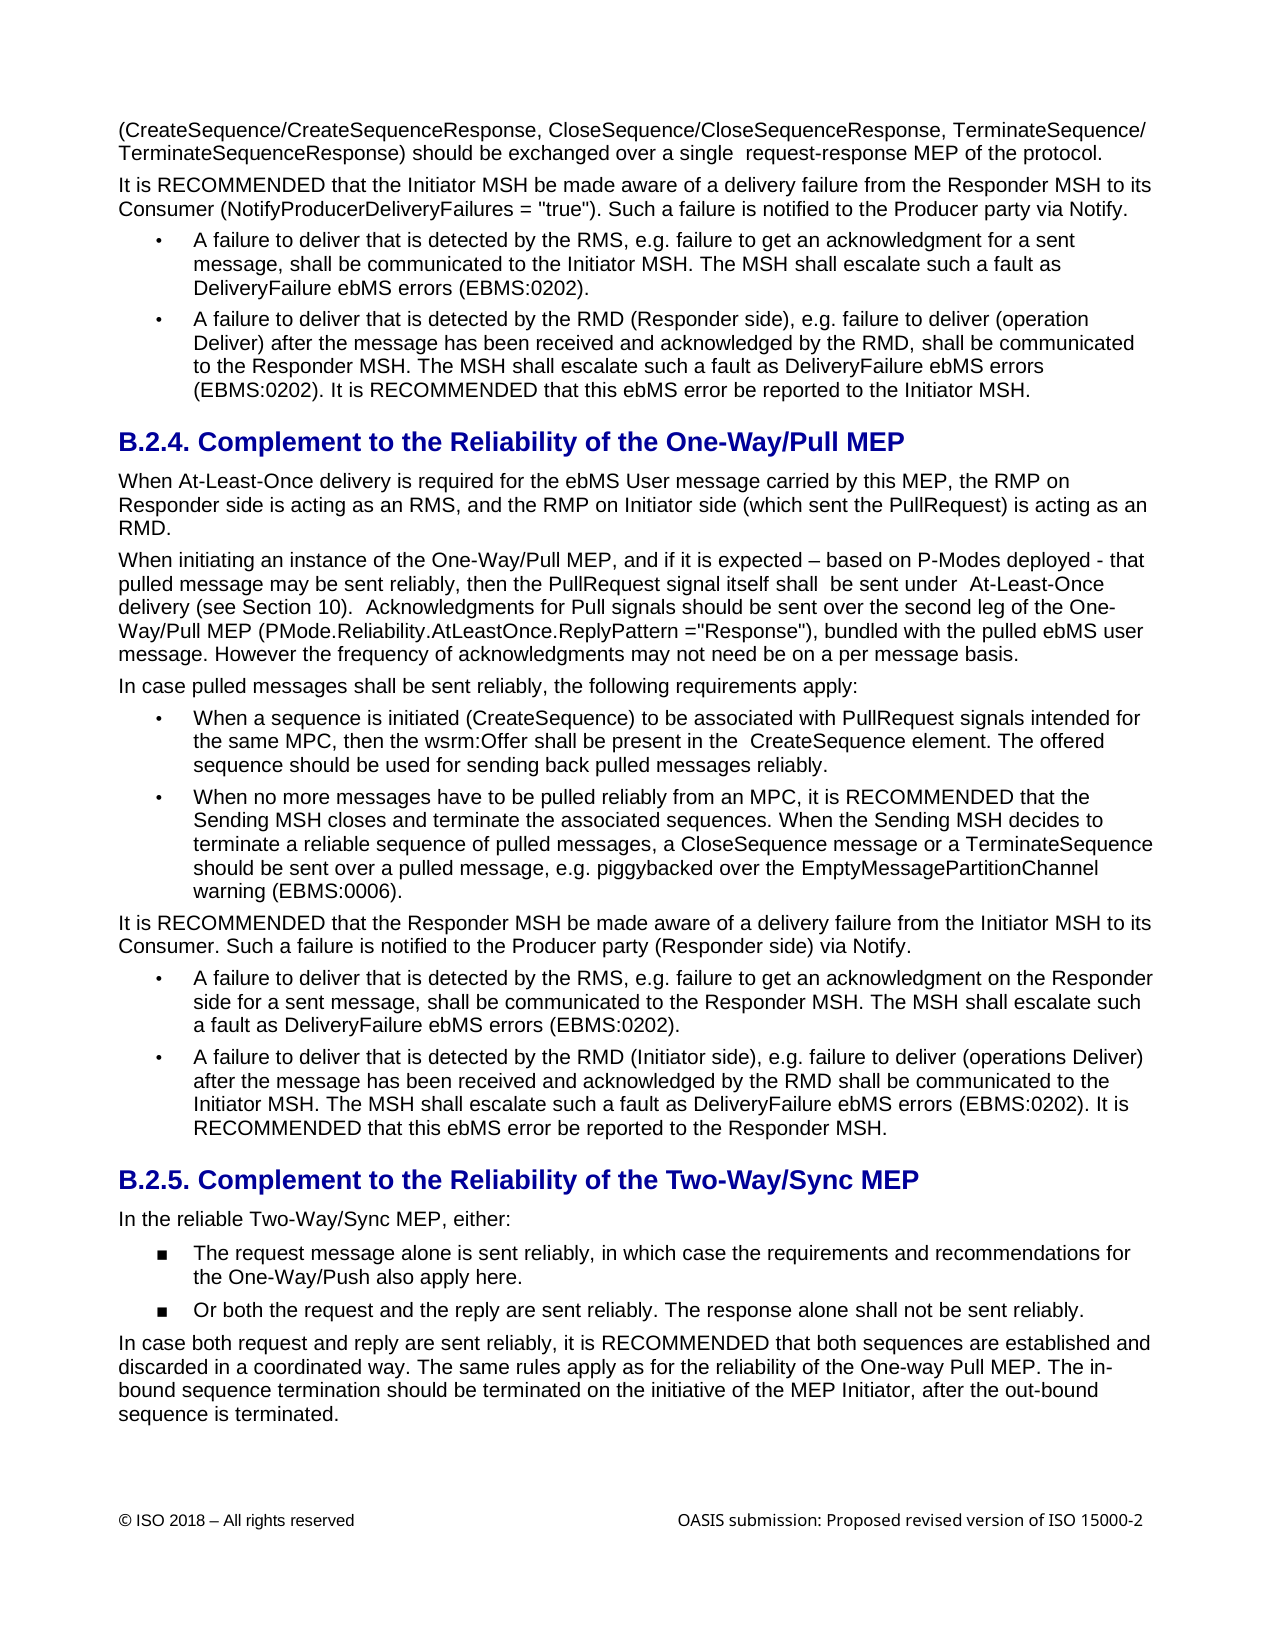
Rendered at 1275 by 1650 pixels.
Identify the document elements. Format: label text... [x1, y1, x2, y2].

text In case pulled messages shall be sent reliably, the following requirements apply: [118, 674, 1157, 698]
list Or both the request and the reply are sent reliably. The response alone shall not be sent reliably. [156, 1297, 1157, 1323]
text When At-Least-Once delivery is required for the ebMS User message carried by this MEP, the RMP on Responder side is acting as an RMS, and the RMP on Initiator side (which sent the PullRequest) is acting as an RMD. [118, 469, 1157, 540]
subtitle Complement to the Reliability of the One-Way/Pull MEP [118, 427, 1157, 457]
text In case both request and reply are sent reliably, it is RECOMMENDED that both sequences are established and discarded in a coordinated way. The same rules apply as for the reliability of the One-way Pull MEP. The in-bound sequence termination should be terminated on the initiative of the MEP Initiator, after the out-bound sequence is terminated. [118, 1332, 1157, 1426]
text It is RECOMMENDED that the Initiator MSH be made aware of a delivery failure from the Responder MSH to its Consumer (NotifyProducerDeliveryFailures = "true"). Such a failure is notified to the Producer party via Notify. [118, 173, 1157, 221]
list The request message alone is sent reliably, in which case the requirements and recommendations for the One-Way/Push also apply here. [156, 1239, 1157, 1289]
text (CreateSequence/CreateSequenceResponse, CloseSequence/CloseSequenceResponse, TerminateSequence/ TerminateSequenceResponse) should be exchanged over a single request-response MEP of the protocol. [118, 118, 1157, 165]
list When a sequence is initiated (CreateSequence) to be associated with PullRequest signals intended for the same MPC, then the wsrm:Offer shall be present in the CreateSequence element. The offered sequence should be used for sending back pulled messages reliably. [156, 706, 1157, 777]
list When no more messages have to be pulled reliably from an MPC, it is RECOMMENDED that the Sending MSH closes and terminate the associated sequences. When the Sending MSH decides to terminate a reliable sequence of pulled messages, a CloseSequence message or a TerminateSequence should be sent over a pulled message, e.g. piggybacked over the EmptyMessagePartitionChannel warning (EBMS:0006). [156, 785, 1157, 903]
text When initiating an instance of the One-Way/Pull MEP, and if it is expected – based on P-Modes deployed - that pulled message may be sent reliably, then the PullRequest signal itself shall be sent under At-Least-Once delivery (see Section 10). Acknowledgments for Pull signals should be sent over the second leg of the One-Way/Pull MEP (PMode.Reliability.AtLeastOnce.ReplyPattern ="Response"), bundled with the pulled ebMS user message. However the frequency of acknowledgments may not need be on a per message basis. [118, 548, 1157, 666]
text In the reliable Two-Way/Sync MEP, either: [118, 1207, 1157, 1231]
text It is RECOMMENDED that the Responder MSH be made aware of a delivery failure from the Initiator MSH to its Consumer. Such a failure is notified to the Producer party (Responder side) via Notify. [118, 911, 1157, 958]
list A failure to deliver that is detected by the RMS, e.g. failure to get an acknowledgment for a sent message, shall be communicated to the Initiator MSH. The MSH shall escalate such a fault as DeliveryFailure ebMS errors (EBMS:0202). [156, 229, 1157, 299]
list A failure to deliver that is detected by the RMS, e.g. failure to get an acknowledgment on the Responder side for a sent message, shall be communicated to the Responder MSH. The MSH shall escalate such a fault as DeliveryFailure ebMS errors (EBMS:0202). [156, 967, 1157, 1037]
list A failure to deliver that is detected by the RMD (Responder side), e.g. failure to deliver (operation Deliver) after the message has been received and acknowledged by the RMD, shall be communicated to the Responder MSH. The MSH shall escalate such a fault as DeliveryFailure ebMS errors (EBMS:0202). It is RECOMMENDED that this ebMS error be reported to the Initiator MSH. [156, 308, 1157, 402]
subtitle Complement to the Reliability of the Two-Way/Sync MEP [118, 1165, 1157, 1195]
list A failure to deliver that is detected by the RMD (Initiator side), e.g. failure to deliver (operations Deliver) after the message has been received and acknowledged by the RMD shall be communicated to the Initiator MSH. The MSH shall escalate such a fault as DeliveryFailure ebMS errors (EBMS:0202). It is RECOMMENDED that this ebMS error be reported to the Responder MSH. [156, 1046, 1157, 1140]
